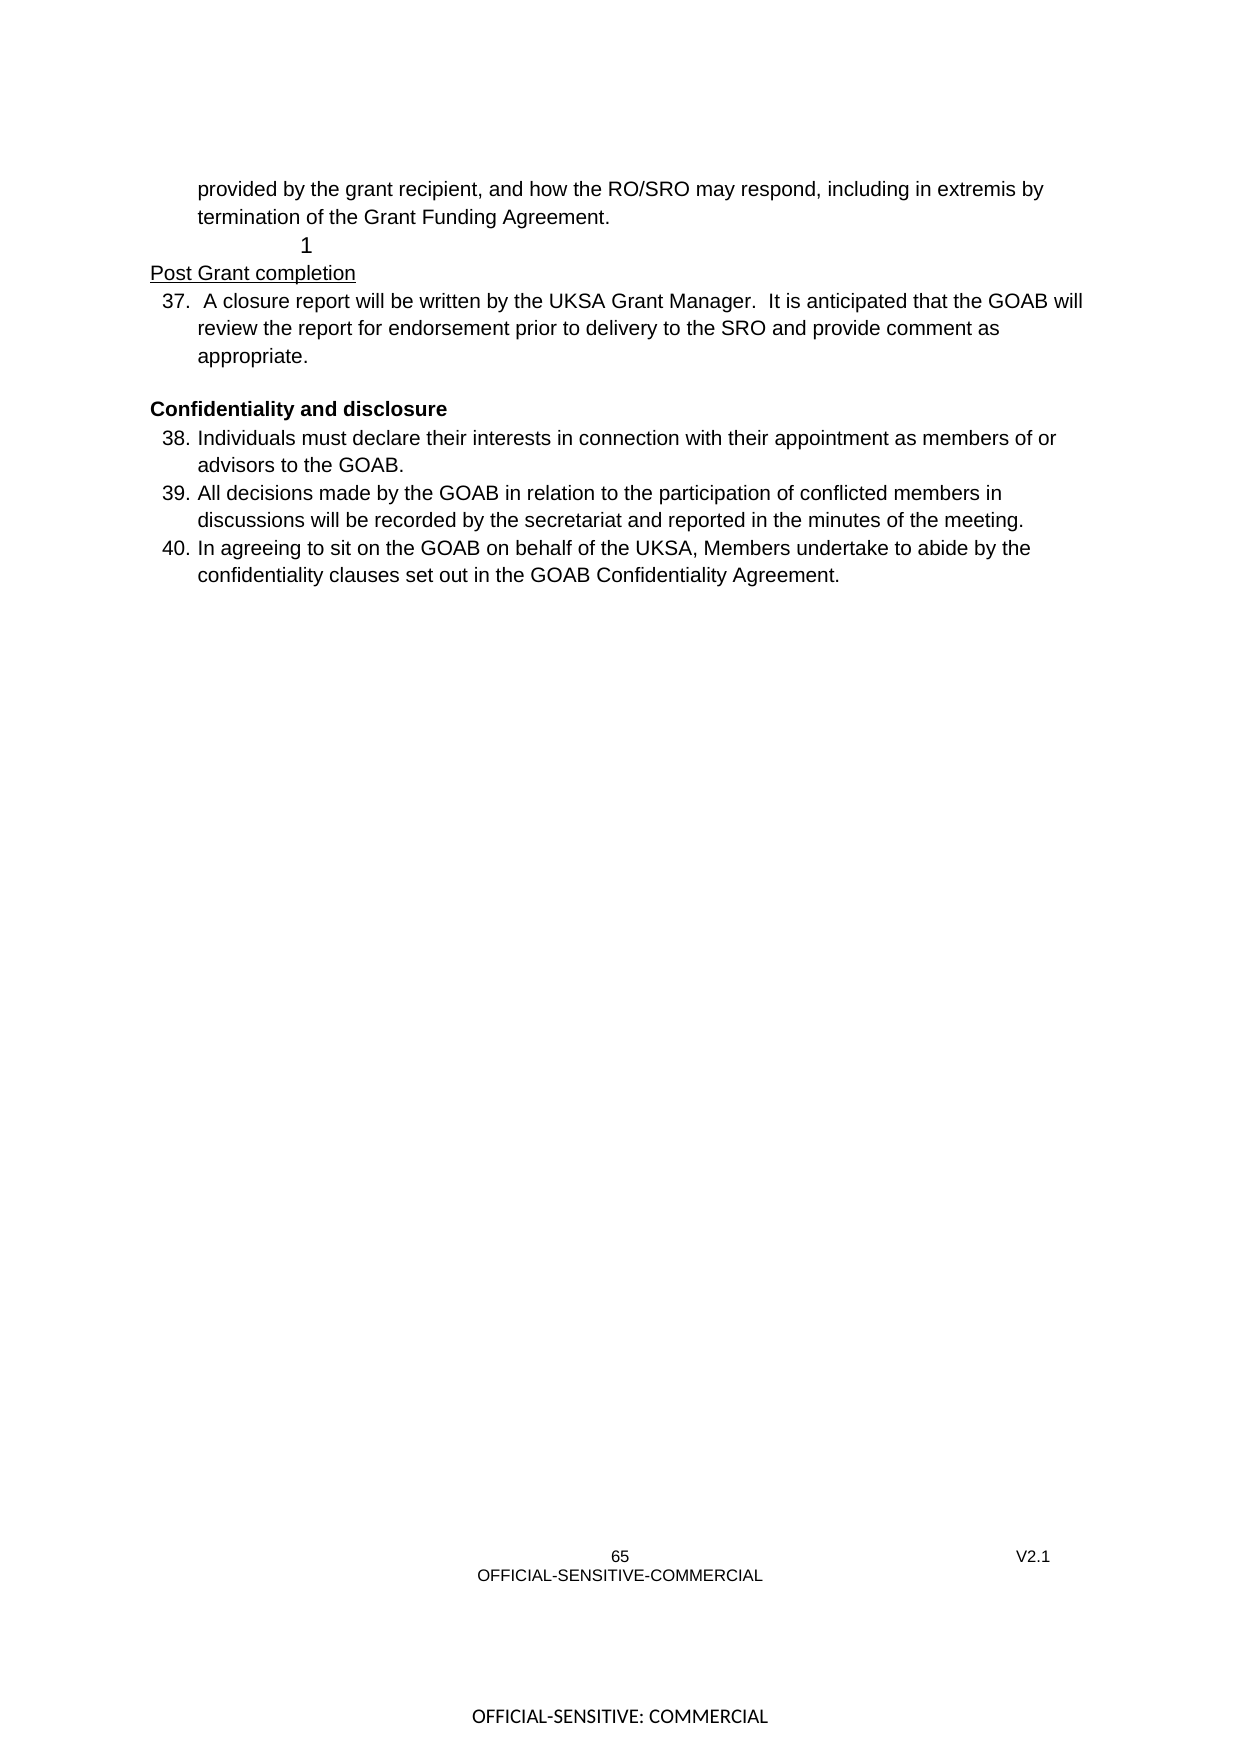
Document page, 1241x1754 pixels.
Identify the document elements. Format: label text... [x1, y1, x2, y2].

text Post Grant completion [150, 261, 1090, 284]
list Individuals must declare their interests in connection with their appointment as members of or advisors to the GOAB. [162, 425, 1090, 477]
list provided by the grant recipient, and how the RO/SRO may respond, including in extremis by termination of the Grant Funding Agreement. [162, 177, 1090, 229]
list In agreeing to sit on the GOAB on behalf of the UKSA, Members undertake to abide by the confidentiality clauses set out in the GOAB Confidentiality Agreement. [162, 535, 1090, 587]
list All decisions made by the GOAB in relation to the participation of conflicted members in discussions will be recorded by the secretariat and reported in the minutes of the meeting. [162, 480, 1090, 532]
text Confidentiality and disclosure [150, 397, 1090, 421]
list A closure report will be written by the UKSA Grant Manager. It is anticipated that the GOAB will review the report for endorsement prior to delivery to the SRO and provide comment as appropriate. [162, 289, 1090, 368]
